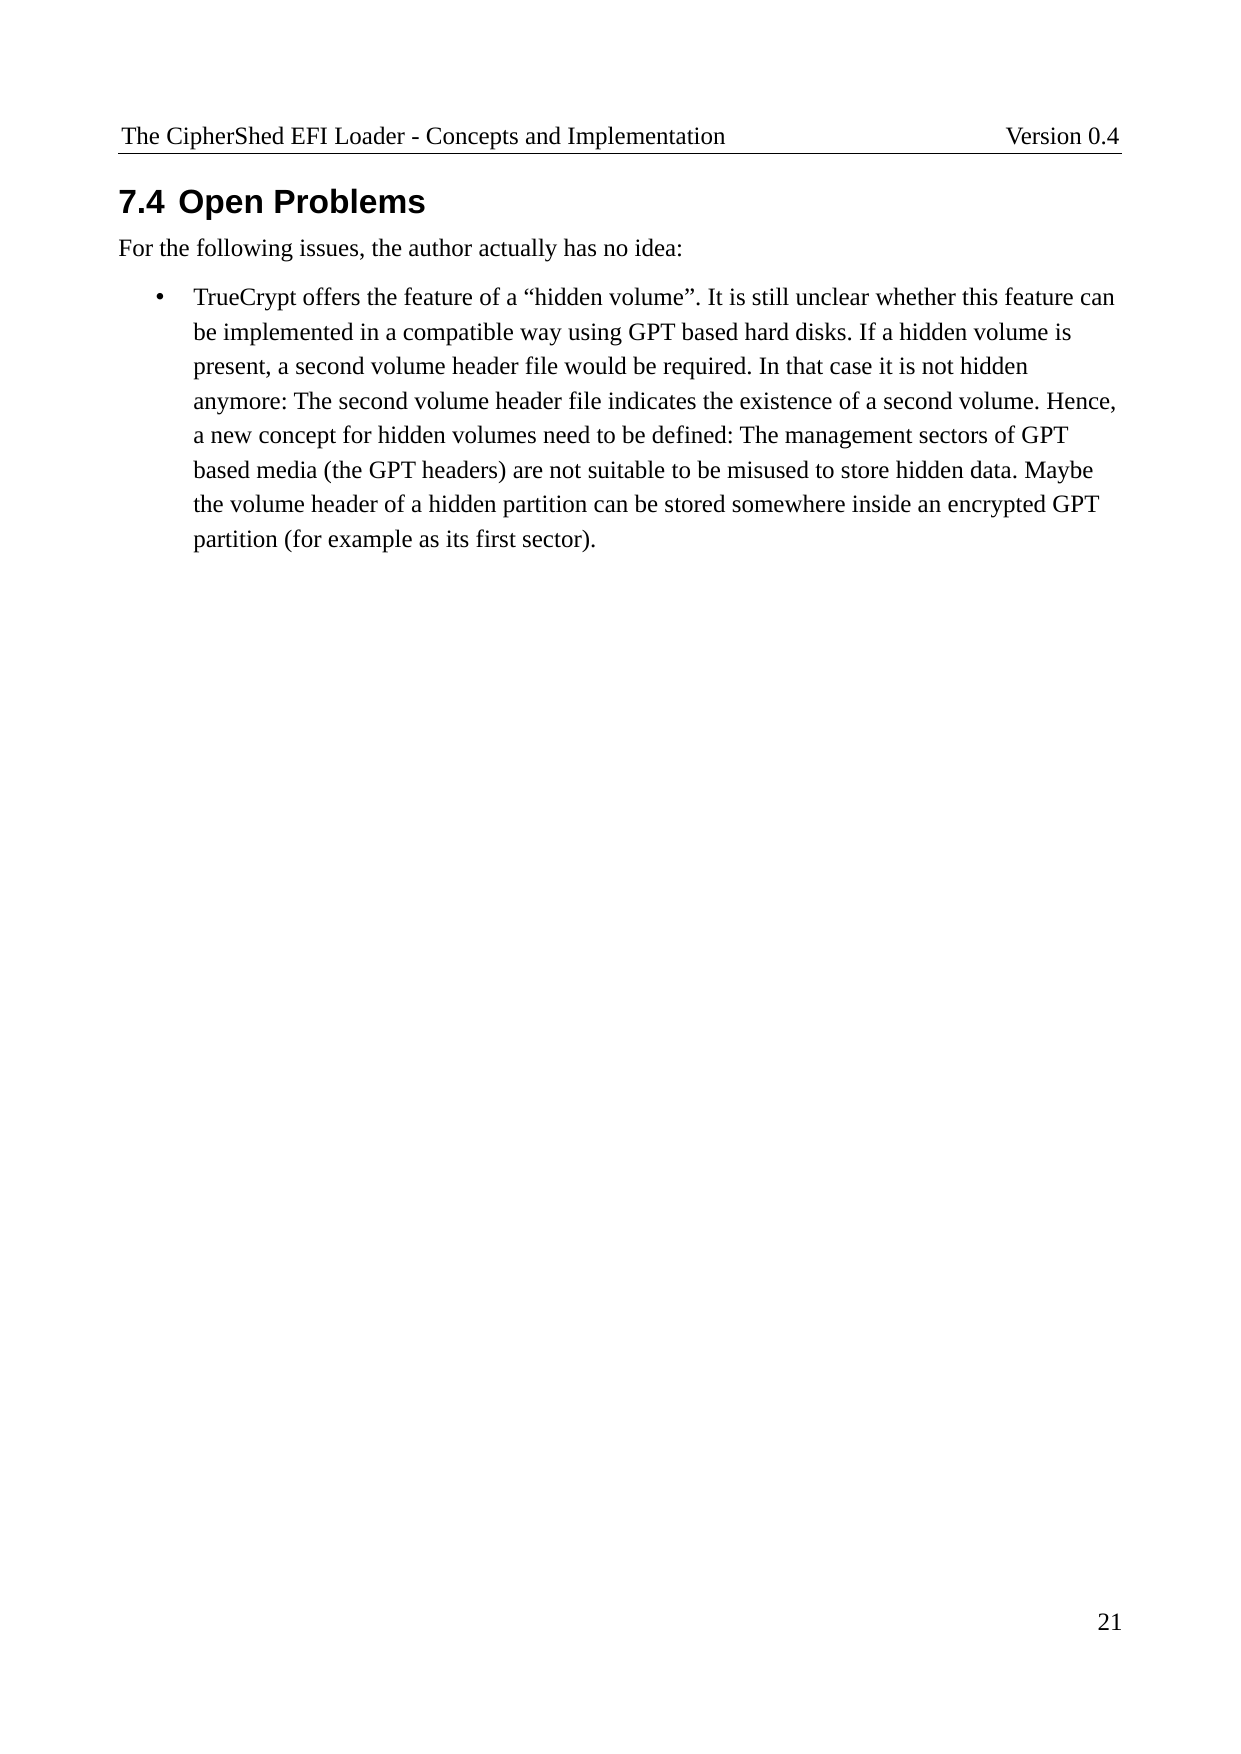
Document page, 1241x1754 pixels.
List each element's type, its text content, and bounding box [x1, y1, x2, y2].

list TrueCrypt offers the feature of a “hidden volume”. It is still unclear whether this feature can be implemented in a compatible way using GPT based hard disks. If a hidden volume is present, a second volume header file would be required. In that case it is not hidden anymore: The second volume header file indicates the existence of a second volume. Hence, a new concept for hidden volumes need to be defined: The management sectors of GPT based media (the GPT headers) are not suitable to be misused to store hidden data. Maybe the volume header of a hidden partition can be stored somewhere inside an encrypted GPT partition (for example as its first sector). [156, 282, 1122, 553]
subtitle Open Problems [118, 182, 1122, 221]
text For the following issues, the author actually has no idea: [118, 233, 1122, 262]
